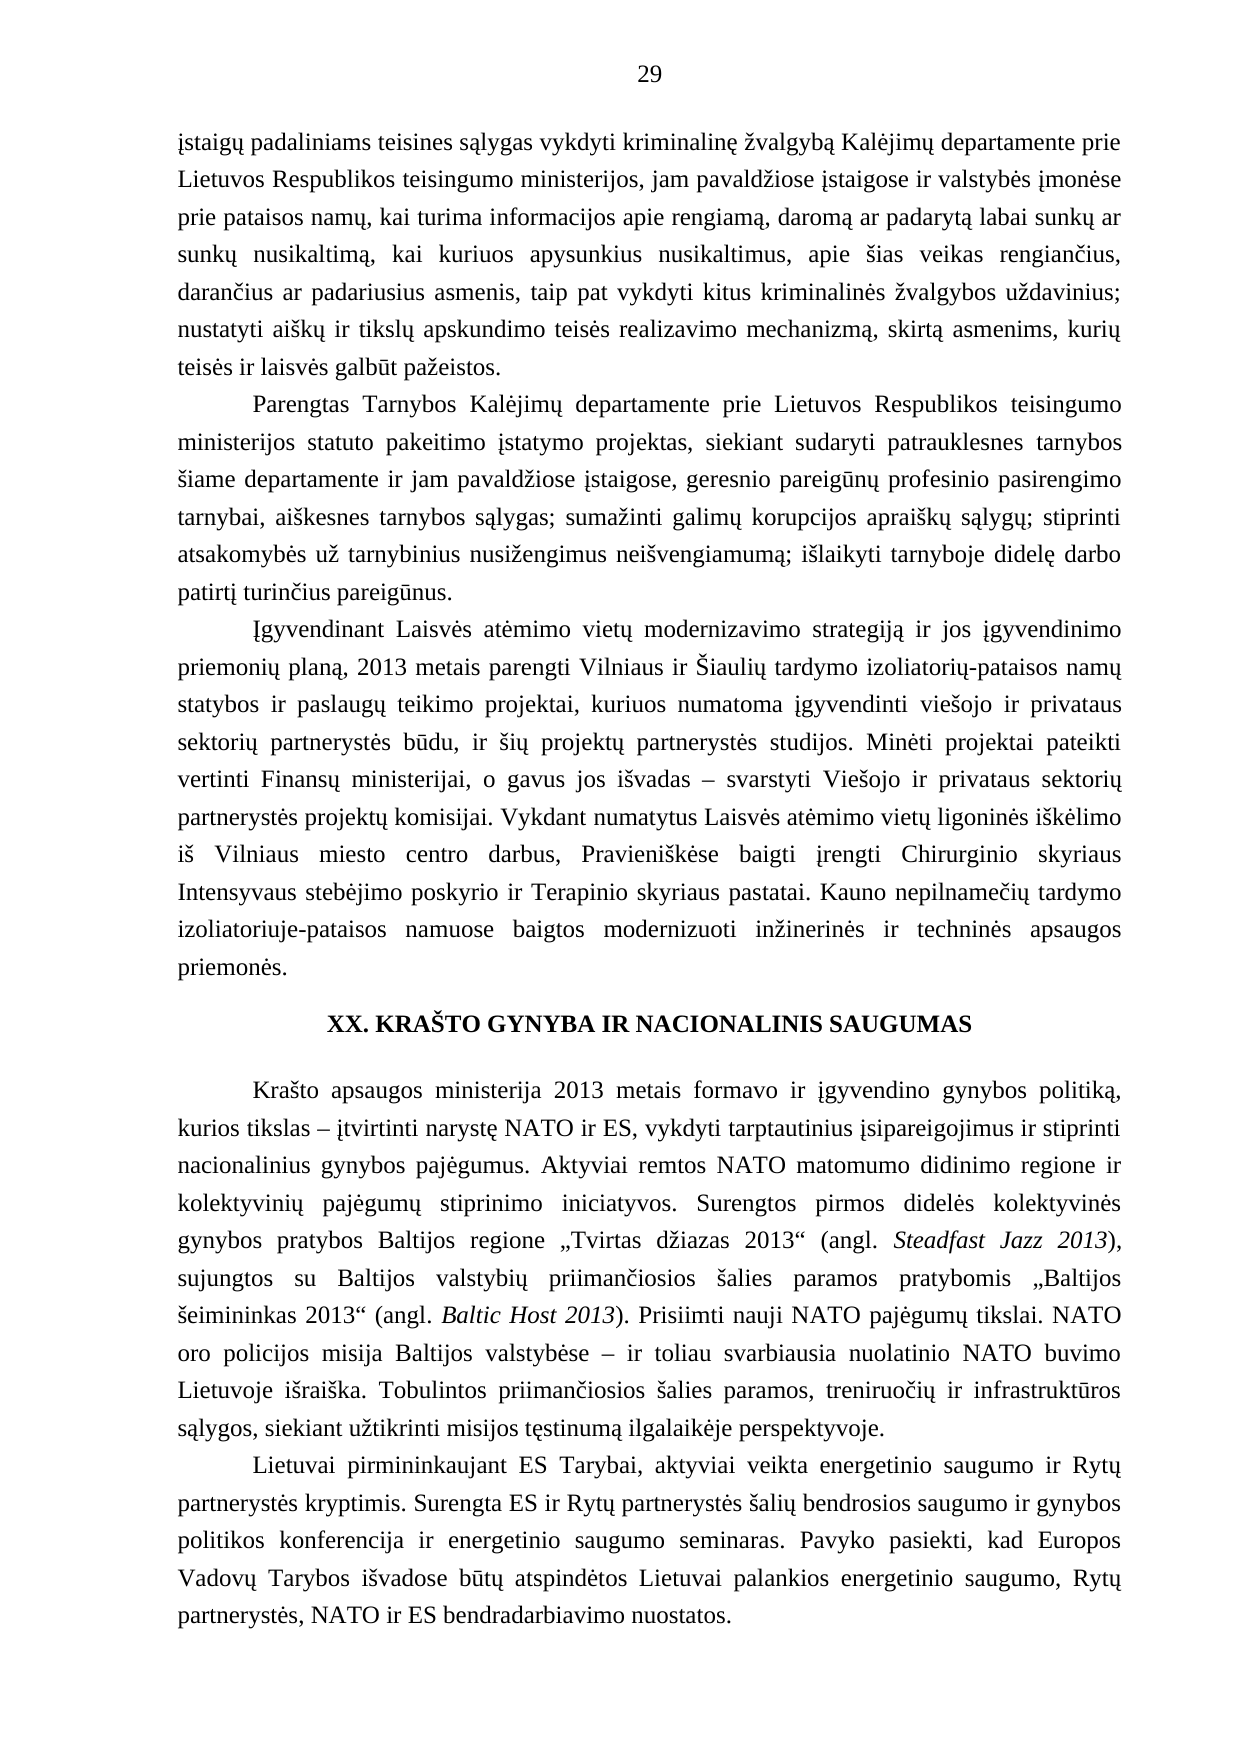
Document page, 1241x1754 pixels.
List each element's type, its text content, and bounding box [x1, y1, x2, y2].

text Lietuvai pirmininkaujant ES Tarybai, aktyviai veikta energetinio saugumo ir Rytų partnerystės kryptimis. Surengta ES ir Rytų partnerystės šalių bendrosios saugumo ir gynybos politikos konferencija ir energetinio saugumo seminaras. Pavyko pasiekti, kad Europos Vadovų Tarybos išvadose būtų atspindėtos Lietuvai palankios energetinio saugumo, Rytų partnerystės, NATO ir ES bendradarbiavimo nuostatos. [177, 1442, 1122, 1629]
text Krašto apsaugos ministerija 2013 metais formavo ir įgyvendino gynybos politiką, kurios tikslas – įtvirtinti narystę NATO ir ES, vykdyti tarptautinius įsipareigojimus ir stiprinti nacionalinius gynybos pajėgumus. Aktyviai remtos NATO matomumo didinimo regione ir kolektyvinių pajėgumų stiprinimo iniciatyvos. Surengtos pirmos didelės kolektyvinės gynybos pratybos Baltijos regione „Tvirtas džiazas 2013“ (angl. Steadfast Jazz 2013), sujungtos su Baltijos valstybių priimančiosios šalies paramos pratybomis „Baltijos šeimininkas 2013“ (angl. Baltic Host 2013). Prisiimti nauji NATO pajėgumų tikslai. NATO oro policijos misija Baltijos valstybėse – ir toliau svarbiausia nuolatinio NATO buvimo Lietuvoje išraiška. Tobulintos priimančiosios šalies paramos, treniruočių ir infrastruktūros sąlygos, siekiant užtikrinti misijos tęstinumą ilgalaikėje perspektyvoje. [177, 1067, 1122, 1442]
text Parengtas Tarnybos Kalėjimų departamente prie Lietuvos Respublikos teisingumo ministerijos statuto pakeitimo įstatymo projektas, siekiant sudaryti patrauklesnes tarnybos šiame departamente ir jam pavaldžiose įstaigose, geresnio pareigūnų profesinio pasirengimo tarnybai, aiškesnes tarnybos sąlygas; sumažinti galimų korupcijos apraiškų sąlygų; stiprinti atsakomybės už tarnybinius nusižengimus neišvengiamumą; išlaikyti tarnyboje didelę darbo patirtį turinčius pareigūnus. [177, 381, 1122, 606]
text įstaigų padaliniams teisines sąlygas vykdyti kriminalinę žvalgybą Kalėjimų departamente prie Lietuvos Respublikos teisingumo ministerijos, jam pavaldžiose įstaigose ir valstybės įmonėse prie pataisos namų, kai turima informacijos apie rengiamą, daromą ar padarytą labai sunkų ar sunkų nusikaltimą, kai kuriuos apysunkius nusikaltimus, apie šias veikas rengiančius, darančius ar padariusius asmenis, taip pat vykdyti kitus kriminalinės žvalgybos uždavinius; nustatyti aiškų ir tikslų apskundimo teisės realizavimo mechanizmą, skirtą asmenims, kurių teisės ir laisvės galbūt pažeistos. [177, 118, 1122, 381]
text Įgyvendinant Laisvės atėmimo vietų modernizavimo strategiją ir jos įgyvendinimo priemonių planą, 2013 metais parengti Vilniaus ir Šiaulių tardymo izoliatorių-pataisos namų statybos ir paslaugų teikimo projektai, kuriuos numatoma įgyvendinti viešojo ir privataus sektorių partnerystės būdu, ir šių projektų partnerystės studijos. Minėti projektai pateikti vertinti Finansų ministerijai, o gavus jos išvadas – svarstyti Viešojo ir privataus sektorių partnerystės projektų komisijai. Vykdant numatytus Laisvės atėmimo vietų ligoninės iškėlimo iš Vilniaus miesto centro darbus, Pravieniškėse baigti įrengti Chirurginio skyriaus Intensyvaus stebėjimo poskyrio ir Terapinio skyriaus pastatai. Kauno nepilnamečių tardymo izoliatoriuje-pataisos namuose baigtos modernizuoti inžinerinės ir techninės apsaugos priemonės. [177, 606, 1122, 981]
text XX. KRAŠTO GYNYBA IR NACIONALINIS SAUGUMAS [177, 1009, 1122, 1038]
